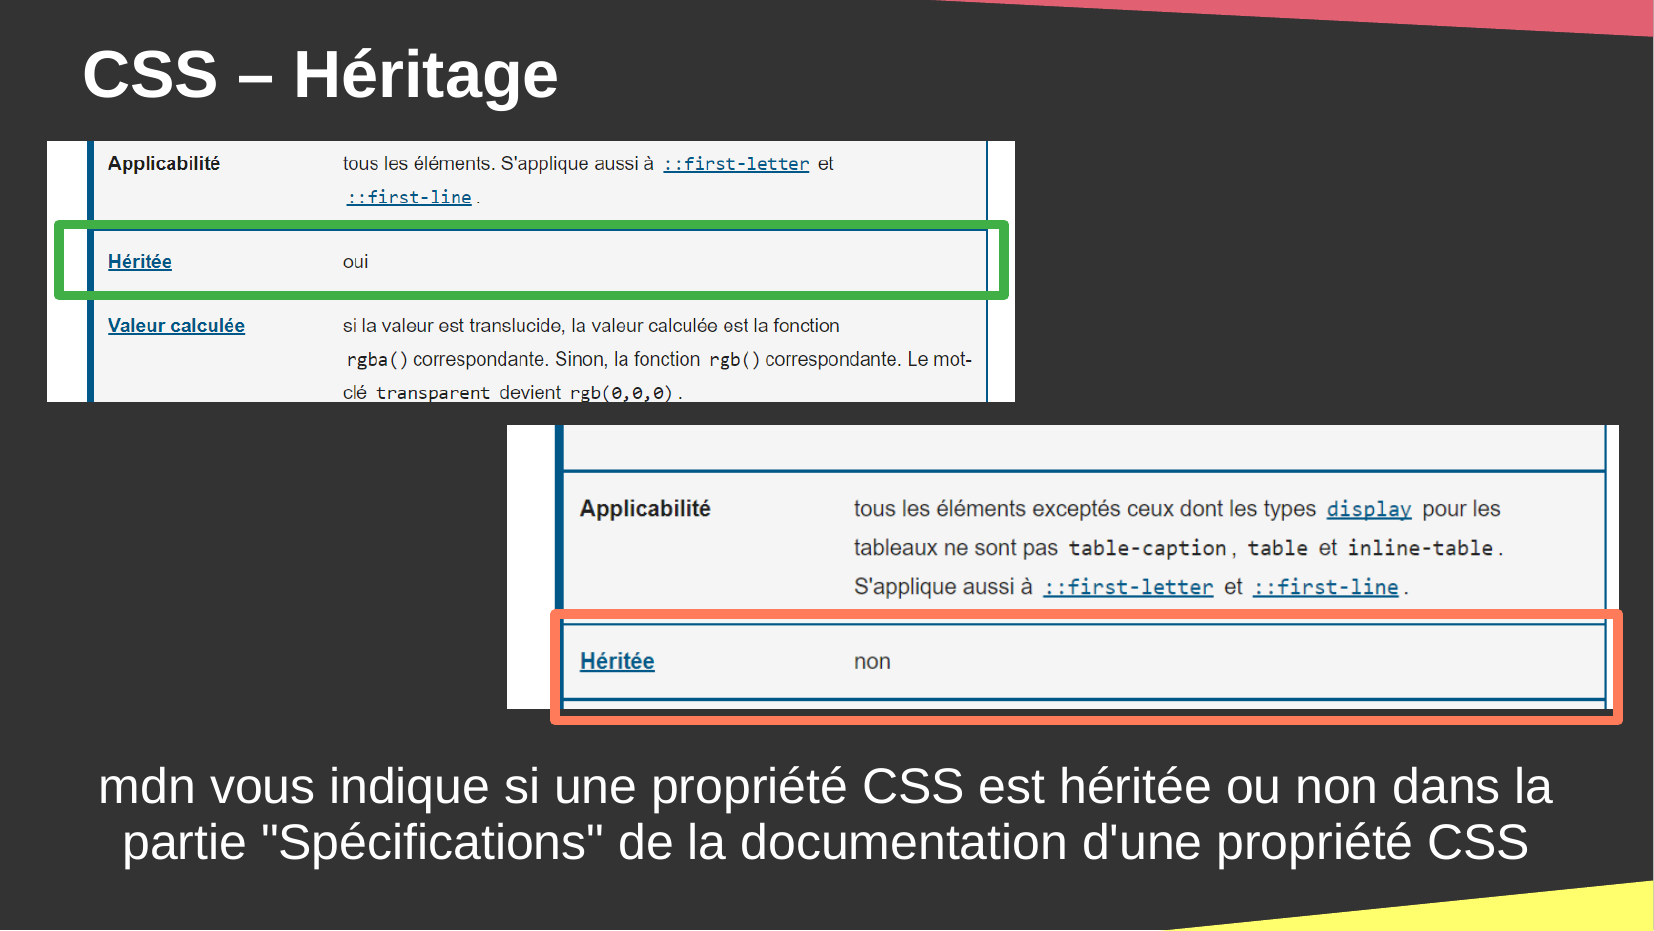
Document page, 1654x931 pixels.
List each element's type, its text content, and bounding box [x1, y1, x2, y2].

title mdn vous indique si une propriété CSS est héritée ou non dans la partie "Spécifications" de la documentation d'une propriété CSS [61, 758, 1592, 875]
picture [47, 141, 1015, 402]
text_box [931, 0, 1654, 37]
picture [560, 619, 1613, 709]
title CSS – Héritage [82, 37, 1571, 122]
text_box [1158, 880, 1654, 931]
picture [507, 425, 1619, 709]
